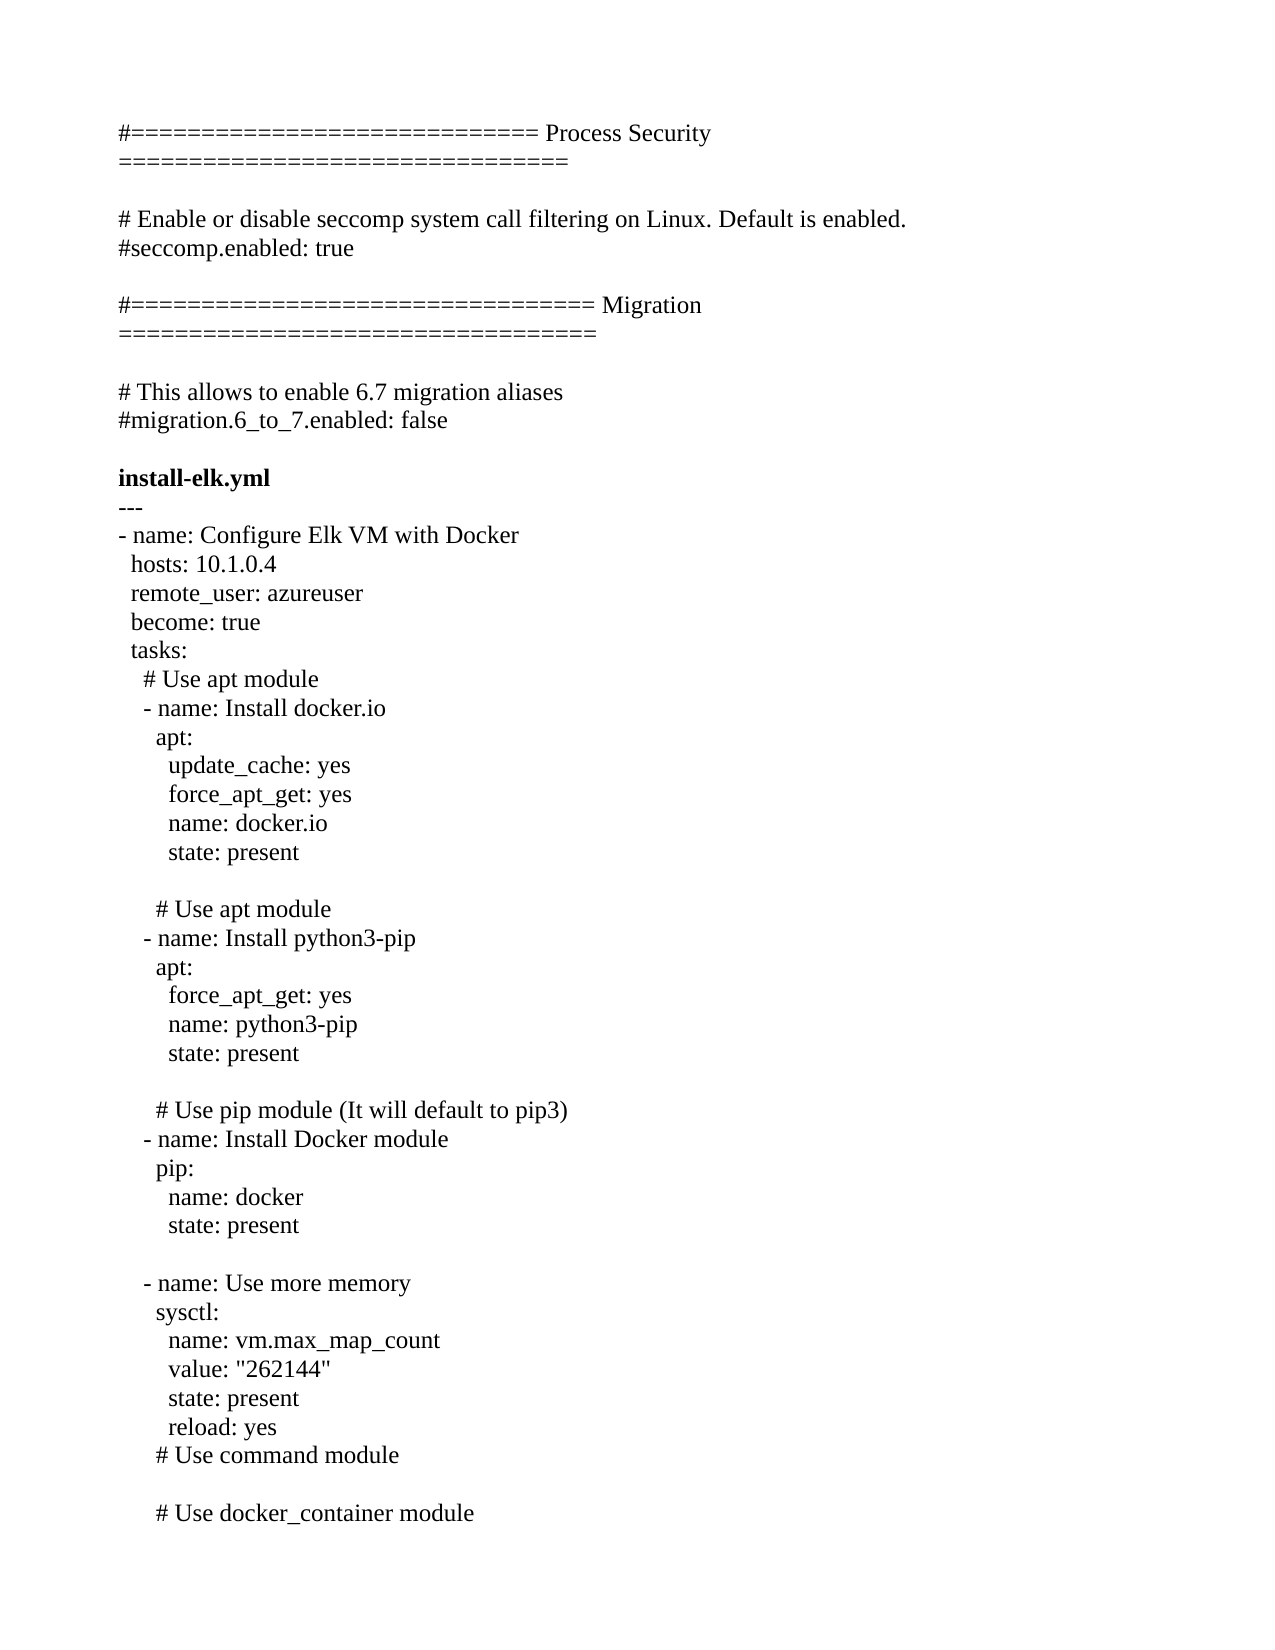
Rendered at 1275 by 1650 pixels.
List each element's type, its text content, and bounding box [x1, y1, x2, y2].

text apt: [118, 722, 1157, 751]
text state: present [118, 1383, 1157, 1412]
text reload: yes [118, 1412, 1157, 1441]
text # Use apt module [118, 664, 1157, 693]
text - name: Install docker.io [118, 693, 1157, 722]
text name: docker [118, 1182, 1157, 1211]
text state: present [118, 1038, 1157, 1067]
text - name: Use more memory [118, 1268, 1157, 1297]
text # Use command module [118, 1441, 1157, 1469]
text install-elk.yml [118, 463, 1157, 492]
text force_apt_get: yes [118, 981, 1157, 1009]
text # Use pip module (It will default to pip3) [118, 1096, 1157, 1124]
text # Use apt module [118, 894, 1157, 923]
text # Use docker_container module [118, 1498, 1157, 1527]
text name: docker.io [118, 808, 1157, 837]
text #============================= Process Security ================================ [118, 118, 1157, 176]
text - name: Install Docker module [118, 1124, 1157, 1153]
text pip: [118, 1153, 1157, 1182]
text remote_user: azureuser [118, 578, 1157, 607]
text # Enable or disable seccomp system call filtering on Linux. Default is enabled. [118, 204, 1157, 233]
text update_cache: yes [118, 751, 1157, 779]
text state: present [118, 837, 1157, 866]
text hosts: 10.1.0.4 [118, 549, 1157, 578]
text name: python3-pip [118, 1009, 1157, 1038]
text state: present [118, 1211, 1157, 1239]
text force_apt_get: yes [118, 779, 1157, 808]
text sysctl: [118, 1297, 1157, 1326]
text value: "262144" [118, 1354, 1157, 1383]
text - name: Configure Elk VM with Docker [118, 521, 1157, 549]
text apt: [118, 952, 1157, 981]
text tasks: [118, 636, 1157, 664]
text # This allows to enable 6.7 migration aliases [118, 377, 1157, 406]
text #seccomp.enabled: true [118, 233, 1157, 262]
text #migration.6_to_7.enabled: false [118, 406, 1157, 434]
text name: vm.max_map_count [118, 1326, 1157, 1354]
text become: true [118, 607, 1157, 636]
text #================================= Migration ================================== [118, 291, 1157, 348]
text --- [118, 492, 1157, 521]
text - name: Install python3-pip [118, 923, 1157, 952]
